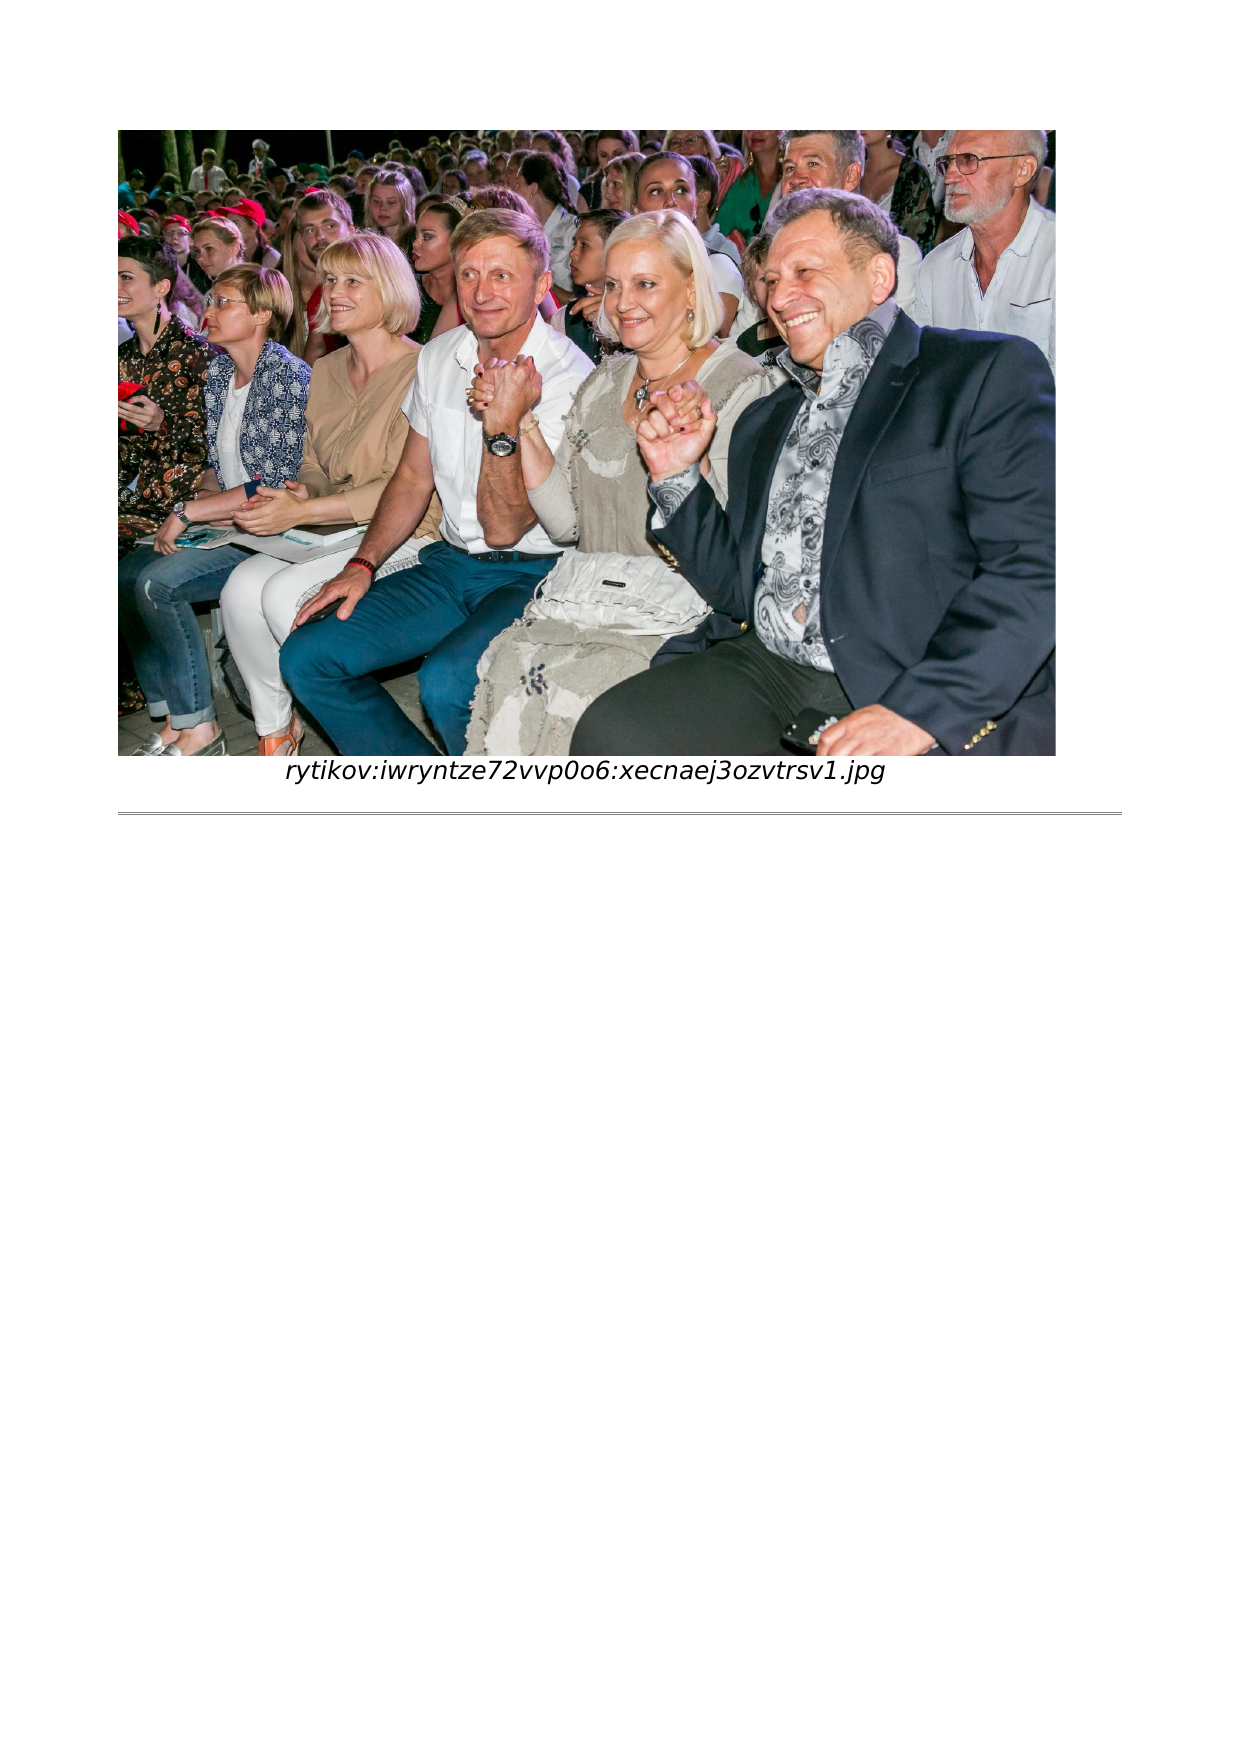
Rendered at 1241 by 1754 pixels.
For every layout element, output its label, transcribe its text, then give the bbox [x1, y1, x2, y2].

picture [403, 585, 430, 606]
picture [417, 633, 436, 639]
picture [443, 589, 450, 598]
picture [363, 654, 377, 665]
picture [379, 594, 389, 599]
picture [385, 587, 407, 598]
picture [378, 603, 392, 615]
picture [118, 130, 1056, 756]
text rytikov:iwryntze72vvp0o6:xecnaej3ozvtrsv1.jpg [118, 756, 1056, 785]
picture [390, 633, 407, 647]
